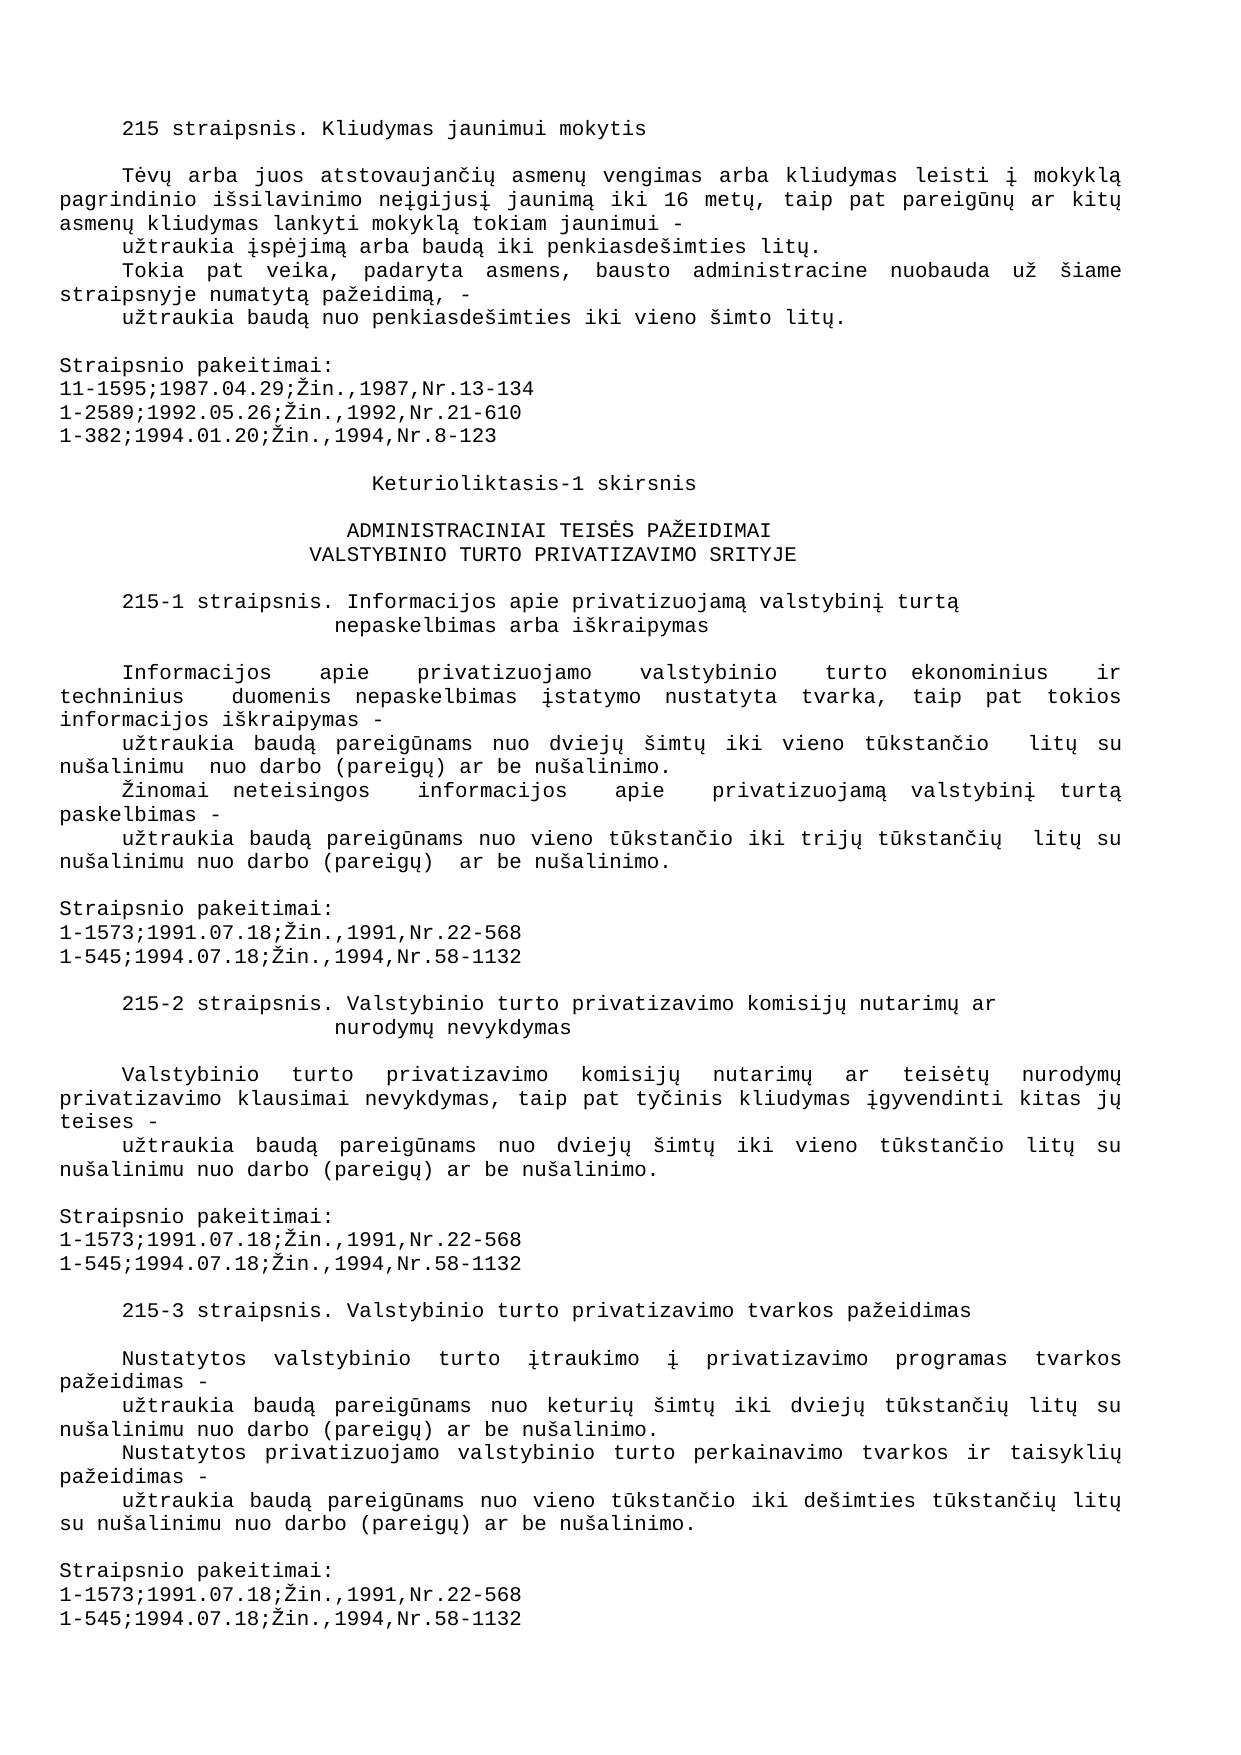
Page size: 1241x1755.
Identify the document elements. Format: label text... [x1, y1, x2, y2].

text 215-1 straipsnis. Informacijos apie privatizuojamą valstybinį turtą [59, 591, 1122, 615]
text Nustatytos privatizuojamo valstybinio turto perkainavimo tvarkos ir taisyklių pažeidimas - [59, 1442, 1122, 1489]
text 1-545;1994.07.18;Žin.,1994,Nr.58-1132 [59, 946, 1122, 969]
text nurodymų nevykdymas [59, 1017, 1122, 1040]
text VALSTYBINIO TURTO PRIVATIZAVIMO SRITYJE [59, 544, 1122, 567]
text 215-2 straipsnis. Valstybinio turto privatizavimo komisijų nutarimų ar [59, 993, 1122, 1017]
text Tėvų arba juos atstovaujančių asmenų vengimas arba kliudymas leisti į mokyklą pagrindinio išsilavinimo neįgijusį jaunimą iki 16 metų, taip pat pareigūnų ar kitų asmenų kliudymas lankyti mokyklą tokiam jaunimui - [59, 165, 1122, 236]
text Straipsnio pakeitimai: [59, 354, 1122, 378]
text užtraukia baudą pareigūnams nuo keturių šimtų iki dviejų tūkstančių litų su nušalinimu nuo darbo (pareigų) ar be nušalinimo. [59, 1395, 1122, 1442]
text užtraukia baudą nuo penkiasdešimties iki vieno šimto litų. [59, 307, 1122, 331]
text Nustatytos valstybinio turto įtraukimo į privatizavimo programas tvarkos pažeidimas - [59, 1348, 1122, 1395]
text 1-545;1994.07.18;Žin.,1994,Nr.58-1132 [59, 1253, 1122, 1277]
text 1-2589;1992.05.26;Žin.,1992,Nr.21-610 [59, 402, 1122, 426]
text užtraukia baudą pareigūnams nuo dviejų šimtų iki vieno tūkstančio litų su nušalinimu nuo darbo (pareigų) ar be nušalinimo. [59, 1135, 1122, 1182]
text 1-1573;1991.07.18;Žin.,1991,Nr.22-568 [59, 1584, 1122, 1608]
text 11-1595;1987.04.29;Žin.,1987,Nr.13-134 [59, 378, 1122, 402]
text Tokia pat veika, padaryta asmens, bausto administracine nuobauda už šiame straipsnyje numatytą pažeidimą, - [59, 260, 1122, 307]
text užtraukia baudą pareigūnams nuo dviejų šimtų iki vieno tūkstančio litų su nušalinimu nuo darbo (pareigų) ar be nušalinimo. [59, 733, 1122, 780]
text 1-545;1994.07.18;Žin.,1994,Nr.58-1132 [59, 1608, 1122, 1631]
text Žinomai neteisingos informacijos apie privatizuojamą valstybinį turtą paskelbimas - [59, 780, 1122, 827]
text 1-1573;1991.07.18;Žin.,1991,Nr.22-568 [59, 1229, 1122, 1253]
text ADMINISTRACINIAI TEISĖS PAŽEIDIMAI [59, 520, 1122, 544]
text užtraukia įspėjimą arba baudą iki penkiasdešimties litų. [59, 236, 1122, 260]
text 1-382;1994.01.20;Žin.,1994,Nr.8-123 [59, 426, 1122, 449]
text nepaskelbimas arba iškraipymas [59, 615, 1122, 638]
text 215-3 straipsnis. Valstybinio turto privatizavimo tvarkos pažeidimas [59, 1300, 1122, 1324]
text užtraukia baudą pareigūnams nuo vieno tūkstančio iki dešimties tūkstančių litų su nušalinimu nuo darbo (pareigų) ar be nušalinimo. [59, 1489, 1122, 1537]
text Straipsnio pakeitimai: [59, 1561, 1122, 1584]
text 215 straipsnis. Kliudymas jaunimui mokytis [59, 118, 1122, 142]
text Valstybinio turto privatizavimo komisijų nutarimų ar teisėtų nurodymų privatizavimo klausimai nevykdymas, taip pat tyčinis kliudymas įgyvendinti kitas jų teises - [59, 1064, 1122, 1135]
text 1-1573;1991.07.18;Žin.,1991,Nr.22-568 [59, 922, 1122, 946]
text Informacijos apie privatizuojamo valstybinio turto ekonominius ir techninius duomenis nepaskelbimas įstatymo nustatyta tvarka, taip pat tokios informacijos iškraipymas - [59, 662, 1122, 733]
text užtraukia baudą pareigūnams nuo vieno tūkstančio iki trijų tūkstančių litų su nušalinimu nuo darbo (pareigų) ar be nušalinimo. [59, 827, 1122, 875]
text Straipsnio pakeitimai: [59, 898, 1122, 922]
text Keturioliktasis-1 skirsnis [59, 473, 1122, 496]
text Straipsnio pakeitimai: [59, 1206, 1122, 1229]
